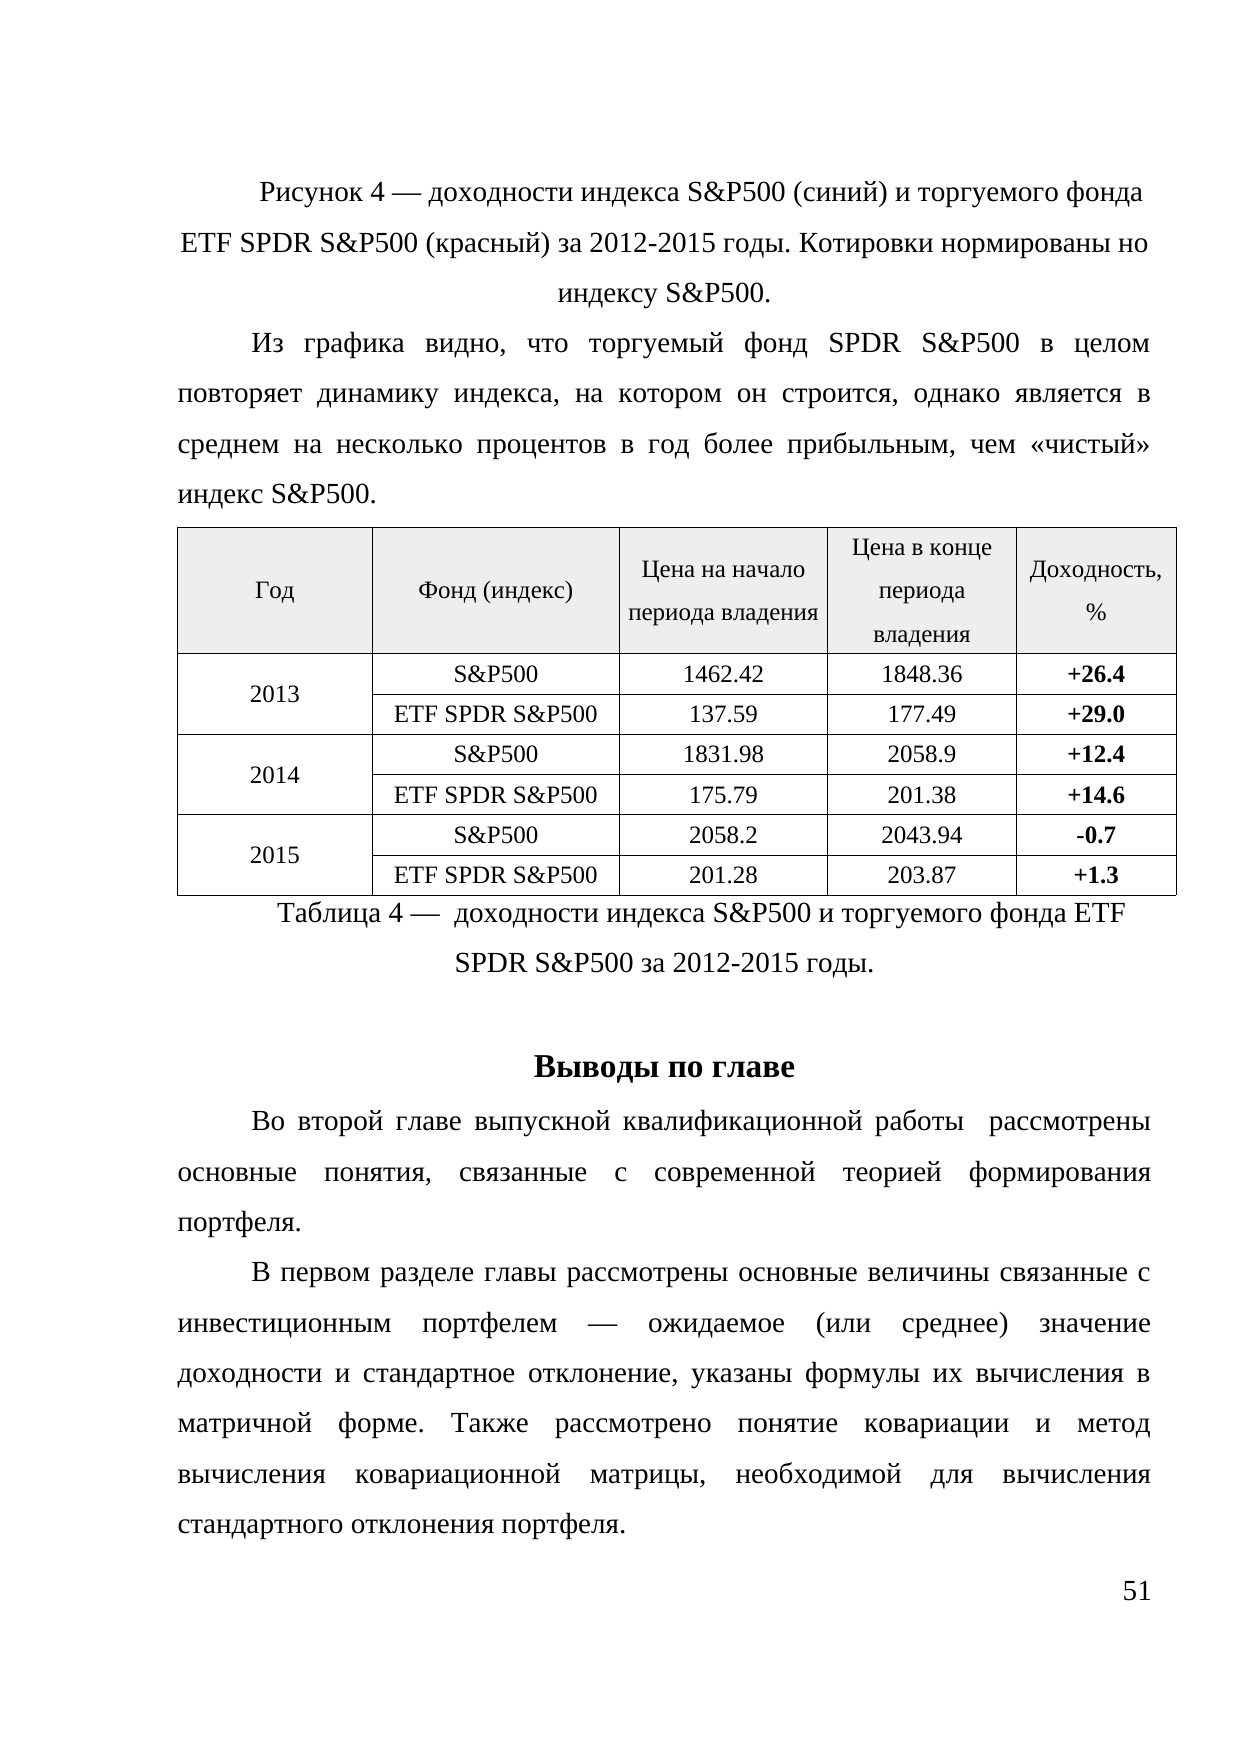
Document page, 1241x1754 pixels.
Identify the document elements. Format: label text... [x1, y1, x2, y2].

table_cell 1831.98 [620, 735, 827, 774]
text Таблица 4 — доходности индекса S&P500 и торгуемого фонда ETF SPDR S&P500 за 2012-2015 годы. [177, 896, 1152, 979]
table_cell 2058.9 [828, 735, 1016, 774]
table_cell 1462.42 [620, 654, 827, 693]
text Во второй главе выпускной квалификационной работы рассмотрены основные понятия, связанные с современной теорией формирования портфеля. [177, 1103, 1152, 1238]
table_cell ETF SPDR S&P500 [373, 775, 619, 814]
table_cell 2043.94 [828, 815, 1016, 855]
table_cell +26.4 [1017, 654, 1176, 693]
subtitle Выводы по главе [177, 1046, 1152, 1084]
table_cell S&P500 [373, 735, 619, 774]
text В первом разделе главы рассмотрены основные величины связанные с инвестиционным портфелем — ожидаемое (или среднее) значение доходности и стандартное отклонение, указаны формулы их вычисления в матричной форме. Также рассмотрено понятие ковариации и метод вычисления ковариационной матрицы, необходимой для вычисления стандартного отклонения портфеля. [177, 1254, 1152, 1539]
table_cell 2058.2 [620, 815, 827, 855]
table_cell +29.0 [1017, 695, 1176, 734]
table_cell +12.4 [1017, 735, 1176, 774]
text Из графика видно, что торгуемый фонд SPDR S&P500 в целом повторяет динамику индекса, на котором он строится, однако является в среднем на несколько процентов в год более прибыльным, чем «чистый» индекс S&P500. [177, 325, 1152, 510]
table_cell 201.28 [620, 856, 827, 895]
table_cell -0.7 [1017, 815, 1176, 855]
text Рисунок 4 — доходности индекса S&P500 (синий) и торгуемого фонда ETF SPDR S&P500 (красный) за 2012-2015 годы. Котировки нормированы но индексу S&P500. [177, 174, 1152, 308]
table_header Доходность, % [1017, 528, 1176, 653]
table_header Цена на начало периода владения [620, 528, 827, 653]
table_cell S&P500 [373, 654, 619, 693]
table_cell 1848.36 [828, 654, 1016, 693]
table_header Год [178, 528, 372, 653]
table_cell 203.87 [828, 856, 1016, 895]
table_cell ETF SPDR S&P500 [373, 856, 619, 895]
table_cell 137.59 [620, 695, 827, 734]
table_cell +14.6 [1017, 775, 1176, 814]
table_header Цена в конце периода владения [828, 528, 1016, 653]
table_cell +1.3 [1017, 856, 1176, 895]
table_header Фонд (индекс) [373, 528, 619, 653]
table_cell 175.79 [620, 775, 827, 814]
table_cell 201.38 [828, 775, 1016, 814]
table_cell 2015 [178, 815, 372, 895]
table_cell S&P500 [373, 815, 619, 855]
table_cell 2014 [178, 735, 372, 814]
table_cell 2013 [178, 654, 372, 734]
table_cell 177.49 [828, 695, 1016, 734]
table_cell ETF SPDR S&P500 [373, 695, 619, 734]
